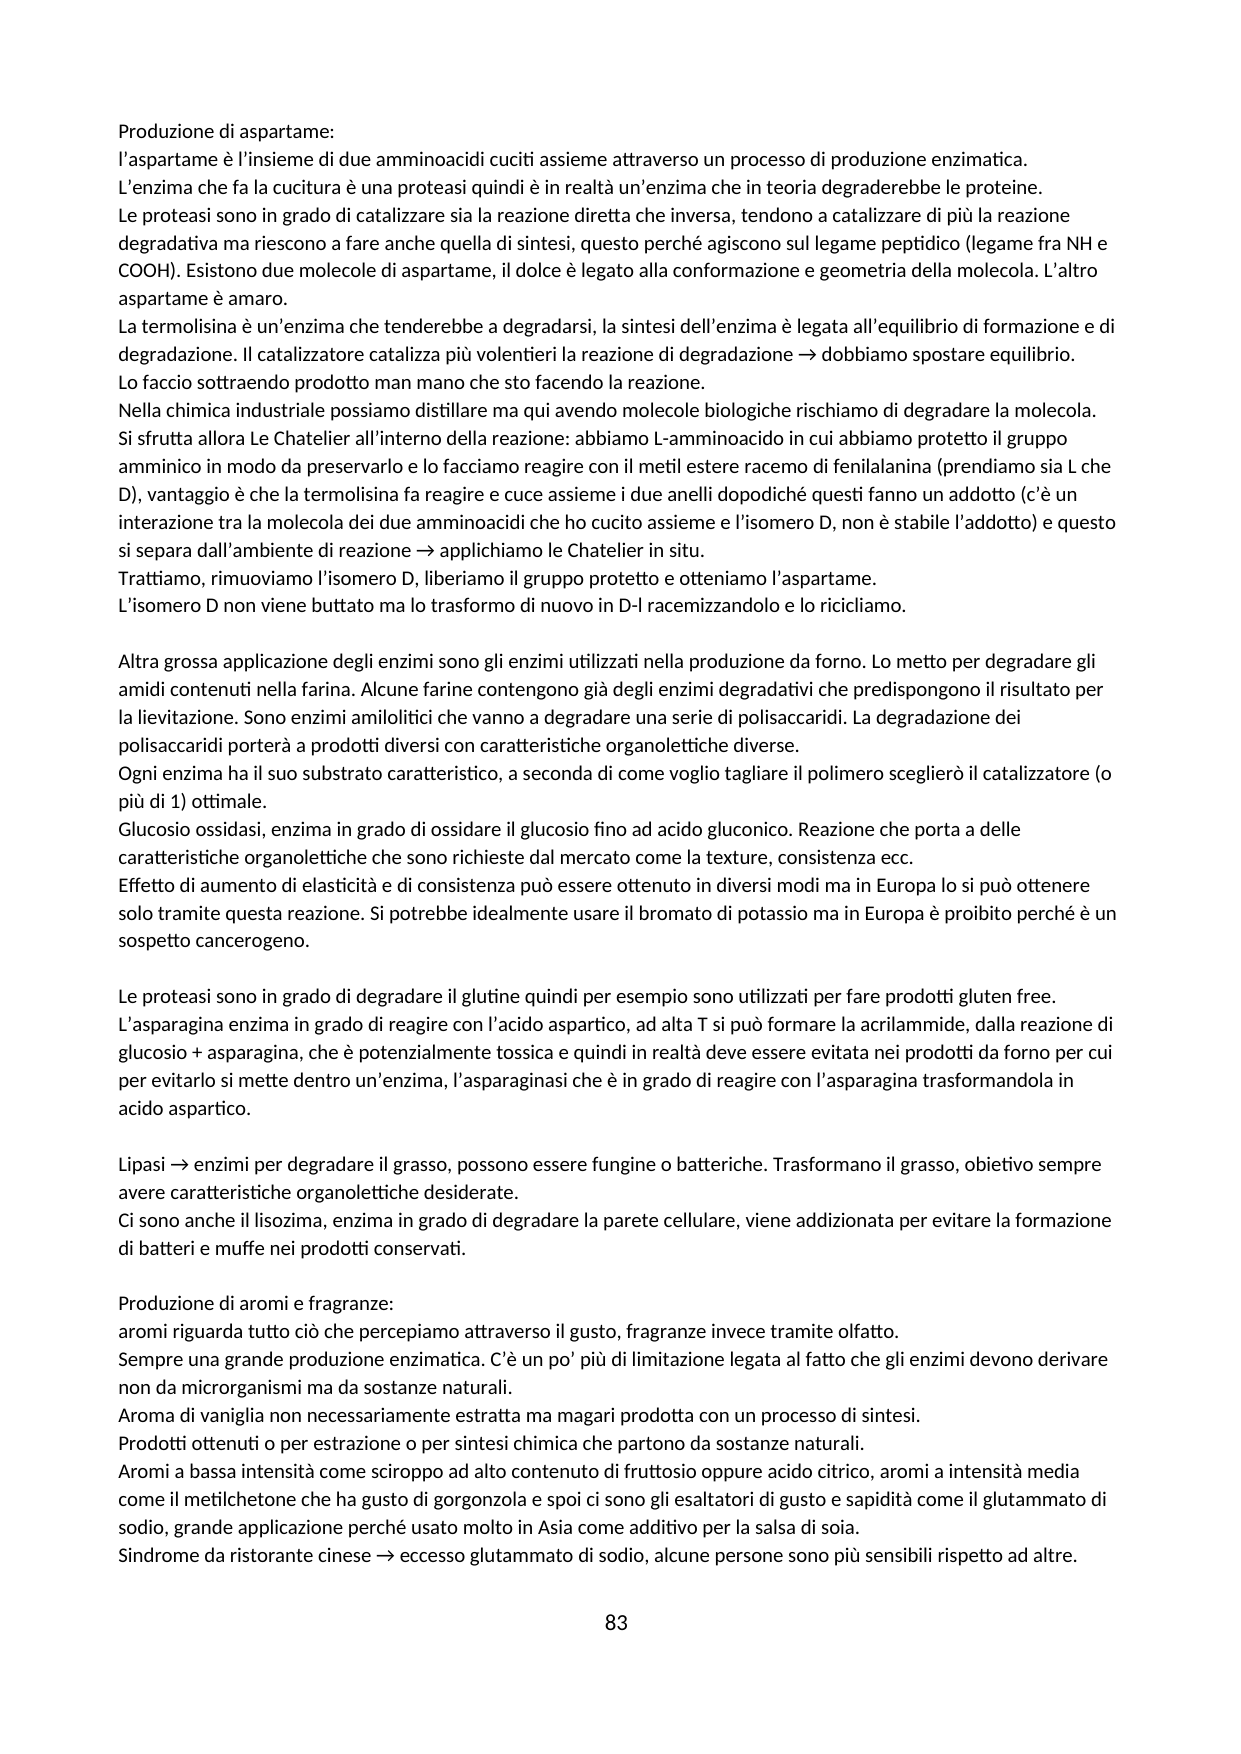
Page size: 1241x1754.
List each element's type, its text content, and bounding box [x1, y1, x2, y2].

text Lo faccio sottraendo prodotto man mano che sto facendo la reazione. Nella chimica industriale possiamo distillare ma qui avendo molecole biologiche rischiamo di degradare la molecola. Si sfrutta allora Le Chatelier all’interno della reazione: abbiamo L-amminoacido in cui abbiamo protetto il gruppo amminico in modo da preservarlo e lo facciamo reagire con il metil estere racemo di fenilalanina (prendiamo sia L che D), vantaggio è che la termolisina fa reagire e cuce assieme i due anelli dopodiché questi fanno un addotto (c’è un interazione tra la molecola dei due amminoacidi che ho cucito assieme e l’isomero D, non è stabile l’addotto) e questo si separa dall’ambiente di reazione → applichiamo le Chatelier in situ. Trattiamo, rimuoviamo l’isomero D, liberiamo il gruppo protetto e otteniamo l’aspartame. L’isomero D non viene buttato ma lo trasformo di nuovo in D-l racemizzandolo e lo ricicliamo. Altra grossa applicazione degli enzimi sono gli enzimi utilizzati nella produzione da forno. Lo metto per degradare gli amidi contenuti nella farina. Alcune farine contengono già degli enzimi degradativi che predispongono il risultato per la lievitazione. Sono enzimi amilolitici che vanno a degradare una serie di polisaccaridi. La degradazione dei polisaccaridi porterà a prodotti diversi con caratteristiche organolettiche diverse. Ogni enzima ha il suo substrato caratteristico, a seconda di come voglio tagliare il polimero sceglierò il catalizzatore (o più di 1) ottimale. Glucosio ossidasi, enzima in grado di ossidare il glucosio fino ad acido gluconico. Reazione che porta a delle caratteristiche organolettiche che sono richieste dal mercato come la texture, consistenza ecc. Effetto di aumento di elasticità e di consistenza può essere ottenuto in diversi modi ma in Europa lo si può ottenere solo tramite questa reazione. Si potrebbe idealmente usare il bromato di potassio ma in Europa è proibito perché è un sospetto cancerogeno. Le proteasi sono in grado di degradare il glutine quindi per esempio sono utilizzati per fare prodotti gluten free. L’asparagina enzima in grado di reagire con l’acido aspartico, ad alta T si può formare la acrilammide, dalla reazione di glucosio + asparagina, che è potenzialmente tossica e quindi in realtà deve essere evitata nei prodotti da forno per cui per evitarlo si mette dentro un’enzima, l’asparaginasi che è in grado di reagire con l’asparagina trasformandola in acido aspartico. Lipasi → enzimi per degradare il grasso, possono essere fungine o batteriche. Trasformano il grasso, obietivo sempre avere caratteristiche organolettiche desiderate. [118, 369, 1124, 1204]
text Sempre una grande produzione enzimatica. C’è un po’ più di limitazione legata al fatto che gli enzimi devono derivare non da microrganismi ma da sostanze naturali. Aroma di vaniglia non necessariamente estratta ma magari prodotta con un processo di sintesi. Prodotti ottenuti o per estrazione o per sintesi chimica che partono da sostanze naturali. Aromi a bassa intensità come sciroppo ad alto contenuto di fruttosio oppure acido citrico, aromi a intensità media come il metilchetone che ha gusto di gorgonzola e spoi ci sono gli esaltatori di gusto e sapidità come il glutammato di sodio, grande applicazione perché usato molto in Asia come additivo per la salsa di soia. Sindrome da ristorante cinese → eccesso glutammato di sodio, alcune persone sono più sensibili rispetto ad altre. [118, 1346, 1124, 1567]
text Ci sono anche il lisozima, enzima in grado di degradare la parete cellulare, viene addizionata per evitare la formazione di batteri e muffe nei prodotti conservati. Produzione di aromi e fragranze: [118, 1207, 1124, 1316]
text L’enzima che fa la cucitura è una proteasi quindi è in realtà un’enzima che in teoria degraderebbe le proteine. Le proteasi sono in grado di catalizzare sia la reazione diretta che inversa, tendono a catalizzare di più la reazione degradativa ma riescono a fare anche quella di sintesi, questo perché agiscono sul legame peptidico (legame fra NH e COOH). Esistono due molecole di aspartame, il dolce è legato alla conformazione e geometria della molecola. L’altro aspartame è amaro. La termolisina è un’enzima che tenderebbe a degradarsi, la sintesi dell’enzima è legata all’equilibrio di formazione e di degradazione. Il catalizzatore catalizza più volentieri la reazione di degradazione → dobbiamo spostare equilibrio. [118, 174, 1124, 367]
text aromi riguarda tutto ciò che percepiamo attraverso il gusto, fragranze invece tramite olfatto. [118, 1318, 1124, 1344]
text Produzione di aspartame: l’aspartame è l’insieme di due amminoacidi cuciti assieme attraverso un processo di produzione enzimatica. [118, 118, 1124, 171]
